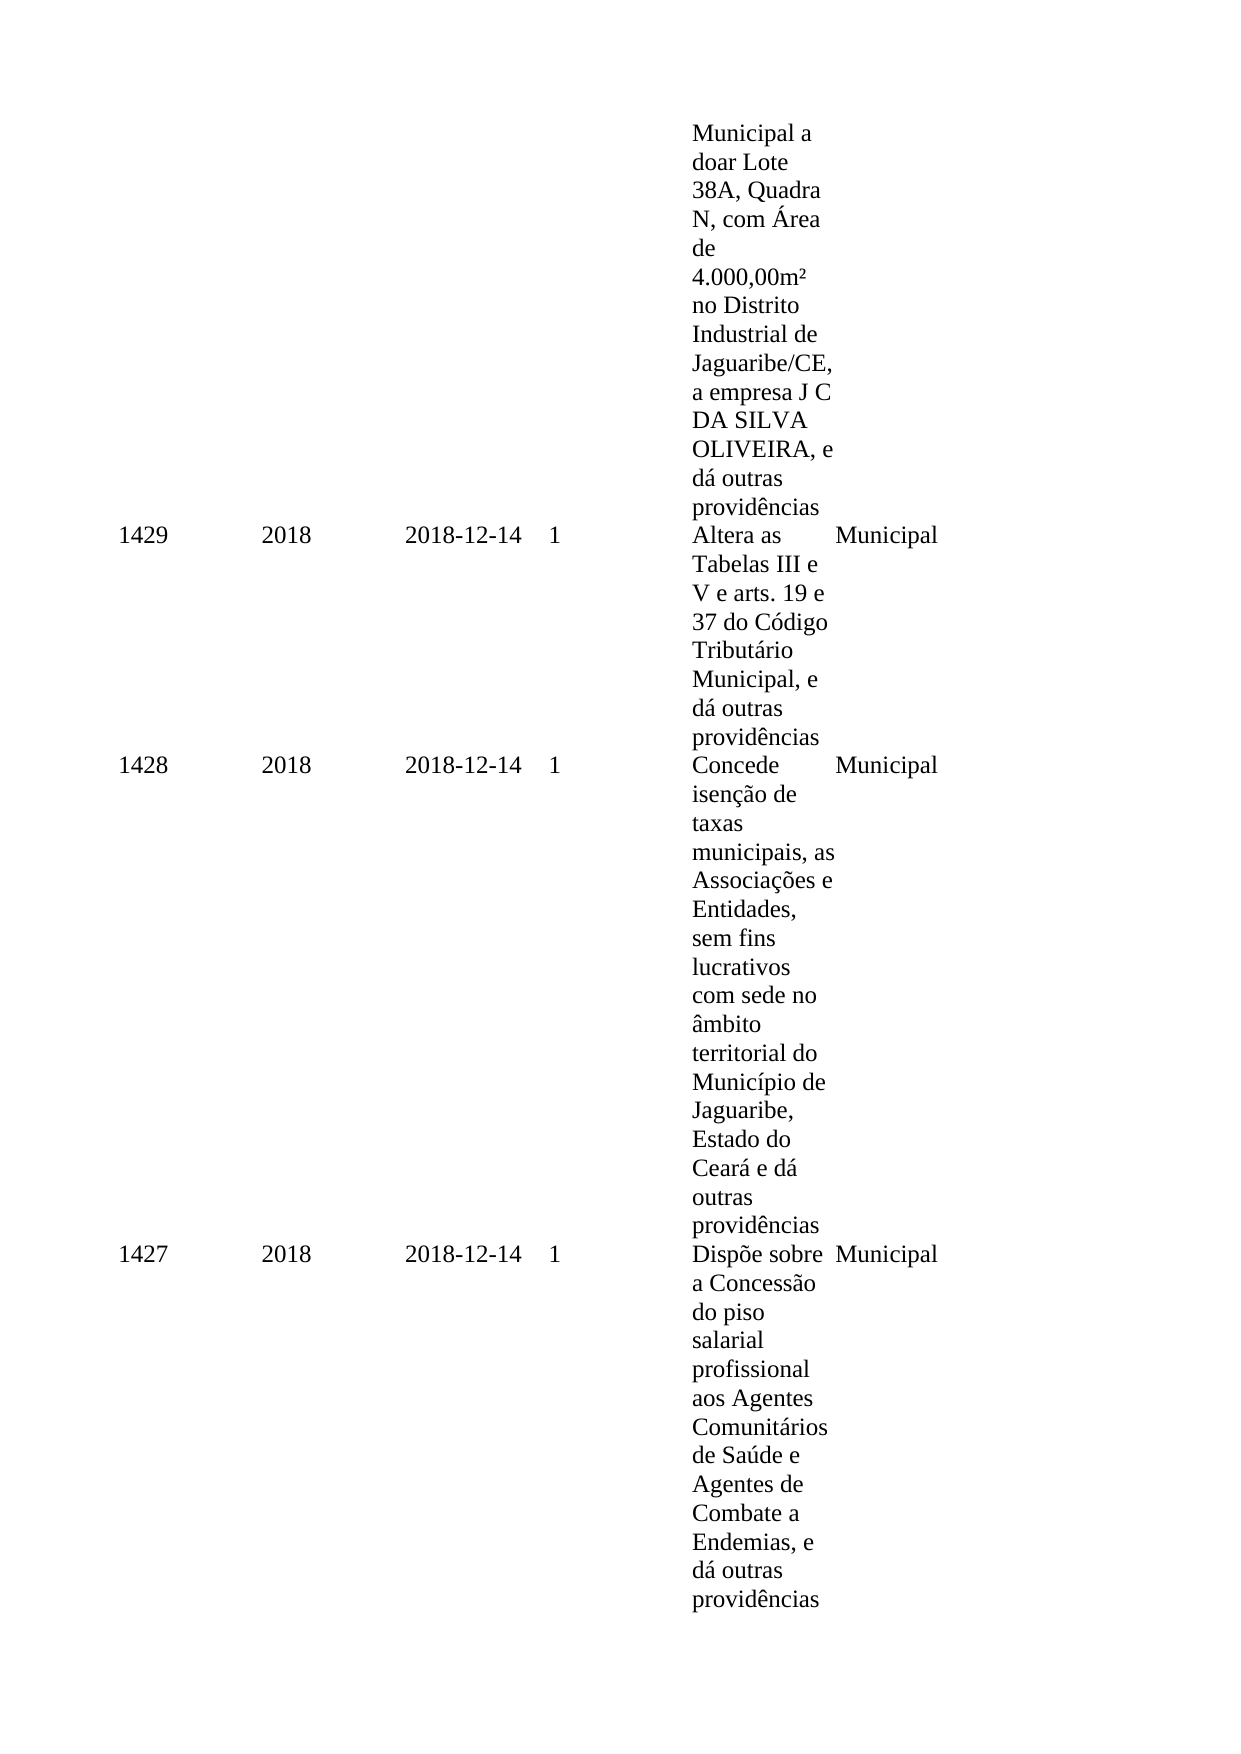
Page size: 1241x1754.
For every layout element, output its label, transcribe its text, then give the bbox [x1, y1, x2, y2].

table_cell [979, 1239, 1122, 1613]
table_cell 2018 [261, 751, 405, 1239]
table_cell [405, 118, 548, 521]
table_cell Dispõe sobre a Concessão do piso salarial profissional aos Agentes Comunitários de Saúde e Agentes de Combate a Endemias, e dá outras providências [692, 1239, 835, 1613]
table_cell [261, 118, 405, 521]
table_cell [835, 118, 979, 521]
table_cell Concede isenção de taxas municipais, as Associações e Entidades, sem fins lucrativos com sede no âmbito territorial do Município de Jaguaribe, Estado do Ceará e dá outras providências [692, 751, 835, 1239]
table_cell Municipal a doar Lote 38A, Quadra N, com Área de 4.000,00m² no Distrito Industrial de Jaguaribe/CE, a empresa J C DA SILVA OLIVEIRA, e dá outras providências [692, 118, 835, 521]
table_cell Municipal [835, 1239, 979, 1613]
table_cell [979, 521, 1122, 751]
table_cell [548, 118, 692, 521]
table_cell Municipal [835, 751, 979, 1239]
table_cell Municipal [835, 521, 979, 751]
table_cell 1 [548, 1239, 692, 1613]
table_cell 2018 [261, 1239, 405, 1613]
table_cell [979, 118, 1122, 521]
table_cell 2018-12-14 [405, 751, 548, 1239]
table_cell 2018 [261, 521, 405, 751]
table_cell 1428 [118, 751, 261, 1239]
table_cell 1429 [118, 521, 261, 751]
table_cell 1 [548, 521, 692, 751]
table_cell 2018-12-14 [405, 1239, 548, 1613]
table_cell [979, 751, 1122, 1239]
table_cell 1 [548, 751, 692, 1239]
table_cell Altera as Tabelas III e V e arts. 19 e 37 do Código Tributário Municipal, e dá outras providências [692, 521, 835, 751]
table_cell [118, 118, 261, 521]
table_cell 1427 [118, 1239, 261, 1613]
table_cell 2018-12-14 [405, 521, 548, 751]
